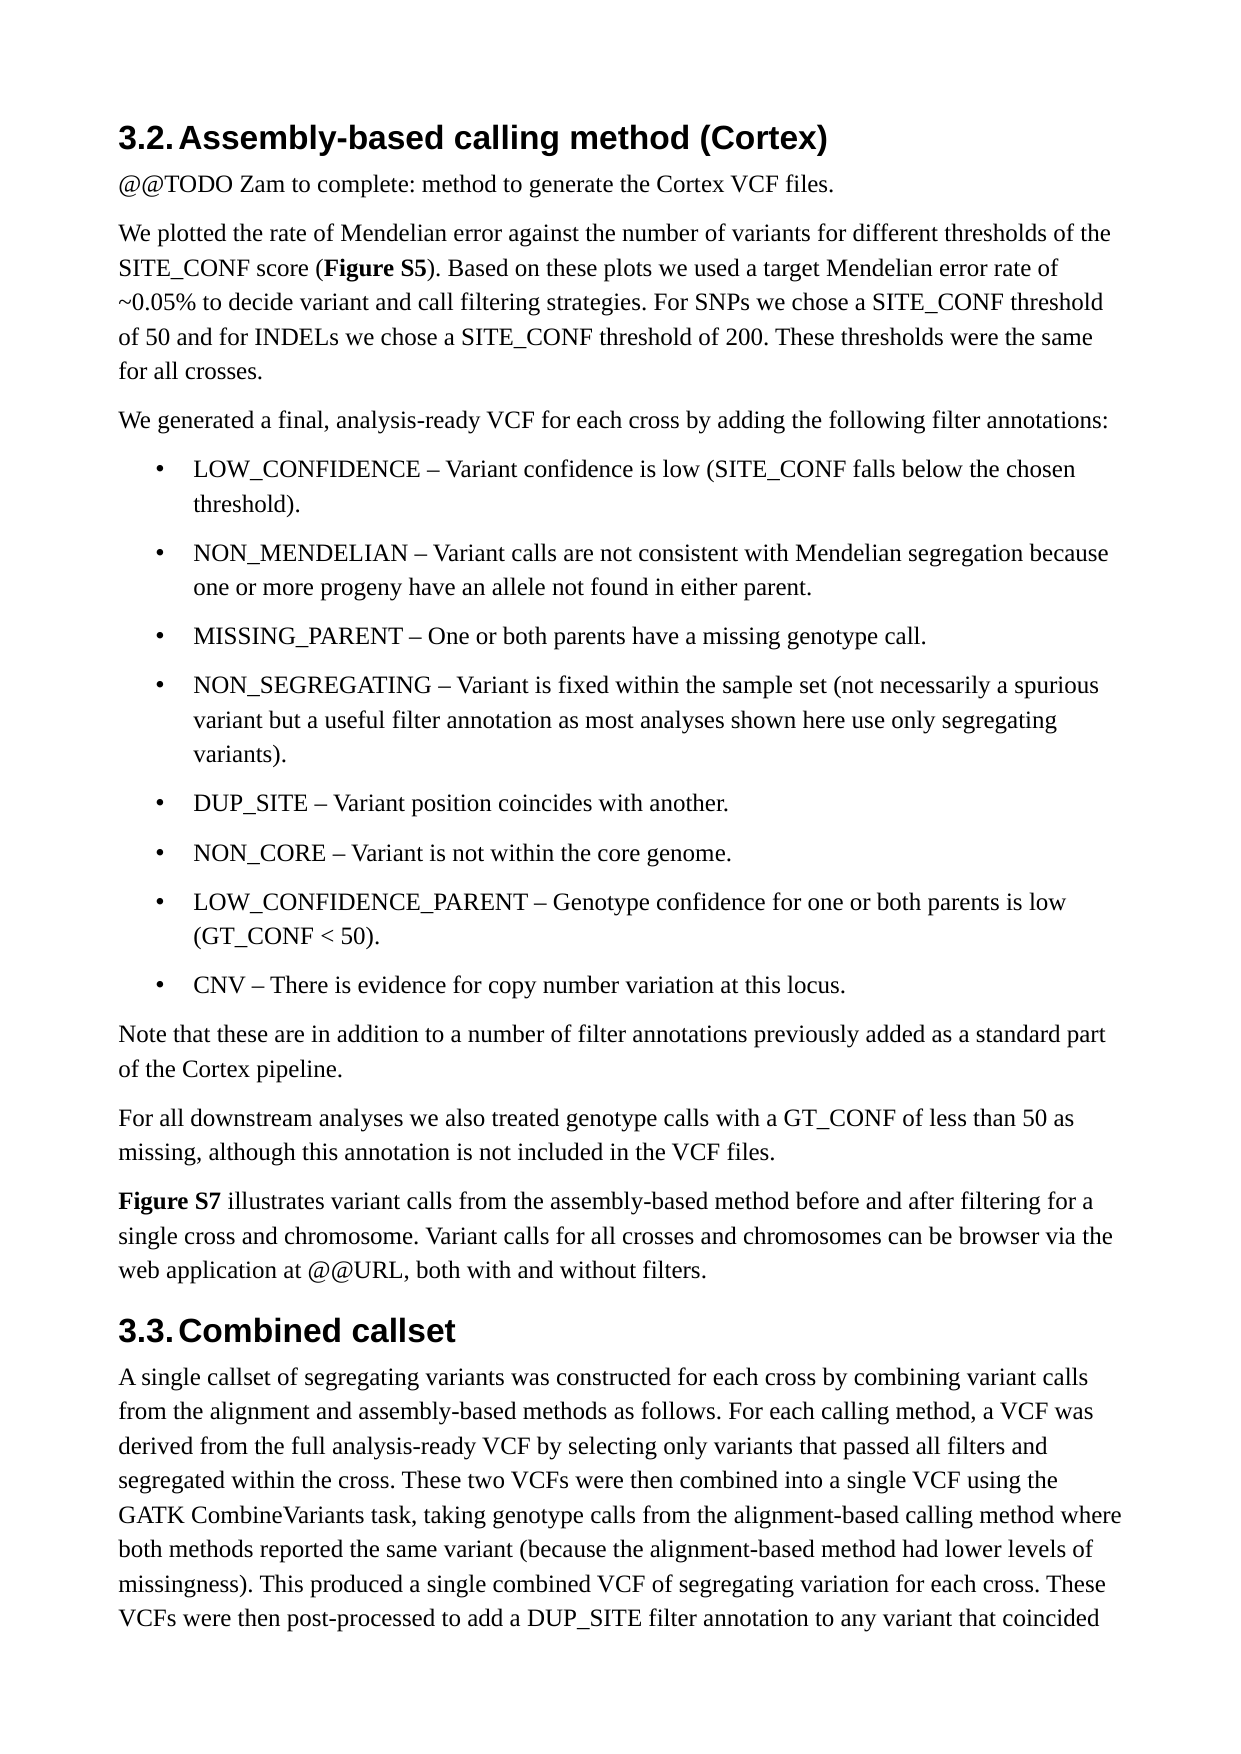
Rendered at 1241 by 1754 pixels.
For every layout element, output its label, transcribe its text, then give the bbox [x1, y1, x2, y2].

text Figure S7 illustrates variant calls from the assembly-based method before and after filtering for a single cross and chromosome. Variant calls for all crosses and chromosomes can be browser via the web application at @@URL, both with and without filters. [118, 1186, 1122, 1284]
text A single callset of segregating variants was constructed for each cross by combining variant calls from the alignment and assembly-based methods as follows. For each calling method, a VCF was derived from the full analysis-ready VCF by selecting only variants that passed all filters and segregated within the cross. These two VCFs were then combined into a single VCF using the GATK CombineVariants task, taking genotype calls from the alignment-based calling method where both methods reported the same variant (because the alignment-based method had lower levels of missingness). This produced a single combined VCF of segregating variation for each cross. These VCFs were then post-processed to add a DUP_SITE filter annotation to any variant that coincided [118, 1362, 1122, 1632]
list DUP_SITE – Variant position coincides with another. [156, 788, 1122, 817]
list LOW_CONFIDENCE – Variant confidence is low (SITE_CONF falls below the chosen threshold). [156, 454, 1122, 518]
list MISSING_PARENT – One or both parents have a missing genotype call. [156, 621, 1122, 650]
list LOW_CONFIDENCE_PARENT – Genotype confidence for one or both parents is low (GT_CONF < 50). [156, 887, 1122, 950]
subtitle Combined callset [118, 1311, 1122, 1349]
list CNV – There is evidence for copy number variation at this locus. [156, 970, 1122, 999]
list NON_SEGREGATING – Variant is fixed within the sample set (not necessarily a spurious variant but a useful filter annotation as most analyses shown here use only segregating variants). [156, 671, 1122, 768]
list NON_MENDELIAN – Variant calls are not consistent with Mendelian segregation because one or more progeny have an allele not found in either parent. [156, 538, 1122, 601]
text We plotted the rate of Mendelian error against the number of variants for different thresholds of the SITE_CONF score (Figure S5). Based on these plots we used a target Mendelian error rate of ~0.05% to decide variant and call filtering strategies. For SNPs we chose a SITE_CONF threshold of 50 and for INDELs we chose a SITE_CONF threshold of 200. These thresholds were the same for all crosses. [118, 218, 1122, 385]
text For all downstream analyses we also treated genotype calls with a GT_CONF of less than 50 as missing, although this annotation is not included in the VCF files. [118, 1103, 1122, 1166]
subtitle Assembly-based calling method (Cortex) [118, 118, 1122, 157]
text Note that these are in addition to a number of filter annotations previously added as a standard part of the Cortex pipeline. [118, 1019, 1122, 1082]
list NON_CORE – Variant is not within the core genome. [156, 838, 1122, 866]
text @@TODO Zam to complete: method to generate the Cortex VCF files. [118, 169, 1122, 198]
text We generated a final, analysis-ready VCF for each cross by adding the following filter annotations: [118, 405, 1122, 434]
